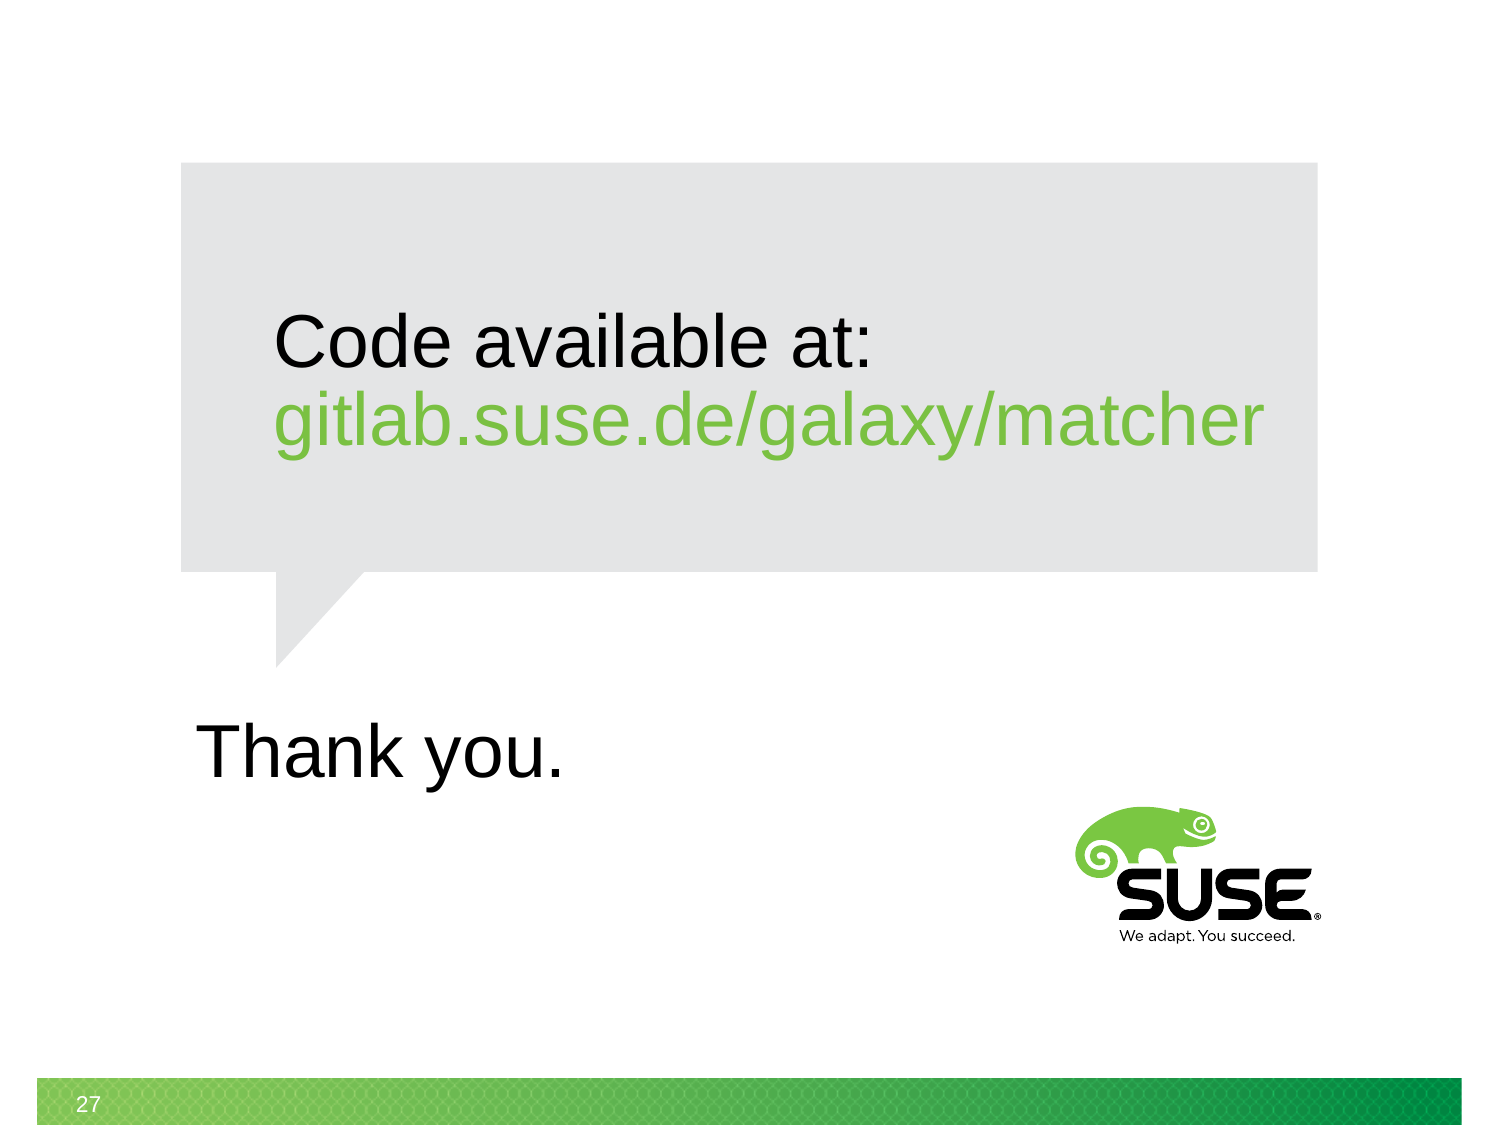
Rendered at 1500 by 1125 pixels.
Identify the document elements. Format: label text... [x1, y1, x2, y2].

picture [37, 1078, 1462, 1125]
text_box Code available at: gitlab.suse.de/galaxy/matcher [259, 213, 1334, 469]
